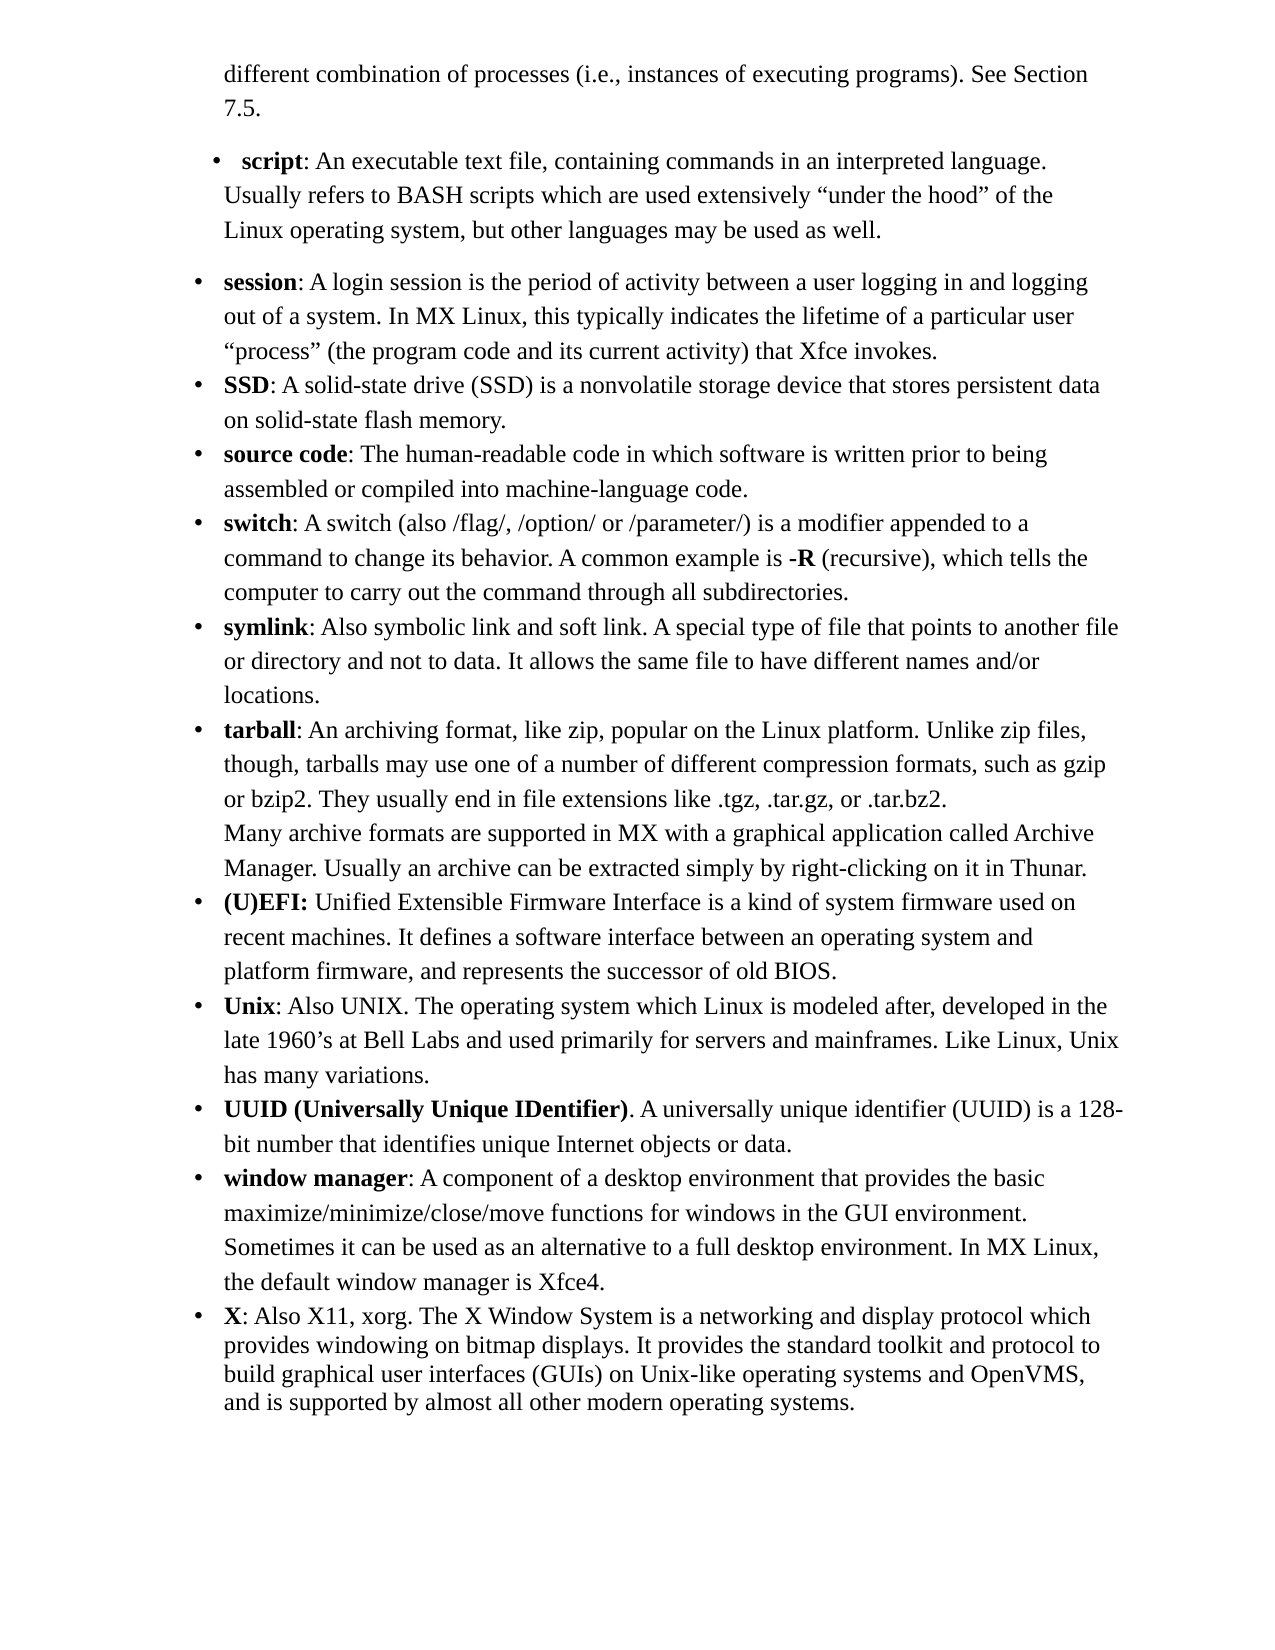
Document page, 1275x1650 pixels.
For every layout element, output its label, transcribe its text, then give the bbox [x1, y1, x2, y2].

list window manager: A component of a desktop environment that provides the basic maximize/minimize/close/move functions for windows in the GUI environment. Sometimes it can be used as an alternative to a full desktop environment. In MX Linux, the default window manager is Xfce4. [194, 1163, 1125, 1296]
list different combination of processes (i.e., instances of executing programs). See Section 7.5. [194, 59, 1125, 122]
list symlink: Also symbolic link and soft link. A special type of file that points to another file or directory and not to data. It allows the same file to have different names and/or locations. [194, 612, 1125, 709]
list SSD: A solid-state drive (SSD) is a nonvolatile storage device that stores persistent data on solid-state flash memory. [194, 370, 1125, 433]
list tarball: An archiving format, like zip, popular on the Linux platform. Unlike zip files, though, tarballs may use one of a number of different compression formats, such as gzip or bzip2. They usually end in file extensions like .tgz, .tar.gz, or .tar.bz2. [194, 715, 1125, 813]
list source code: The human-readable code in which software is written prior to being assembled or compiled into machine-language code. [194, 439, 1125, 502]
list (U)EFI: Unified Extensible Firmware Interface is a kind of system firmware used on recent machines. It defines a software interface between an operating system and platform firmware, and represents the successor of old BIOS. [194, 887, 1125, 985]
list Unix: Also UNIX. The operating system which Linux is modeled after, developed in the late 1960’s at Bell Labs and used primarily for servers and mainframes. Like Linux, Unix has many variations. [194, 991, 1125, 1089]
list Many archive formats are supported in MX with a graphical application called Archive Manager. Usually an archive can be extracted simply by right-clicking on it in Thunar. [194, 818, 1125, 882]
list switch: A switch (also /flag/, /option/ or /parameter/) is a modifier appended to a command to change its behavior. A common example is -R (recursive), which tells the computer to carry out the command through all subdirectories. [194, 508, 1125, 606]
list X: Also X11, xorg. The X Window System is a networking and display protocol which provides windowing on bitmap displays. It provides the standard toolkit and protocol to build graphical user interfaces (GUIs) on Unix-like operating systems and OpenVMS, and is supported by almost all other modern operating systems. [194, 1301, 1125, 1416]
list UUID (Universally Unique IDentifier). A universally unique identifier (UUID) is a 128-bit number that identifies unique Internet objects or data. [194, 1094, 1125, 1158]
list session: A login session is the period of activity between a user logging in and logging out of a system. In MX Linux, this typically indicates the lifetime of a particular user “process” (the program code and its current activity) that Xfce invokes. [194, 267, 1125, 364]
list script: An executable text file, containing commands in an interpreted language. Usually refers to BASH scripts which are used extensively “under the hood” of the Linux operating system, but other languages may be used as well. [194, 146, 1107, 243]
